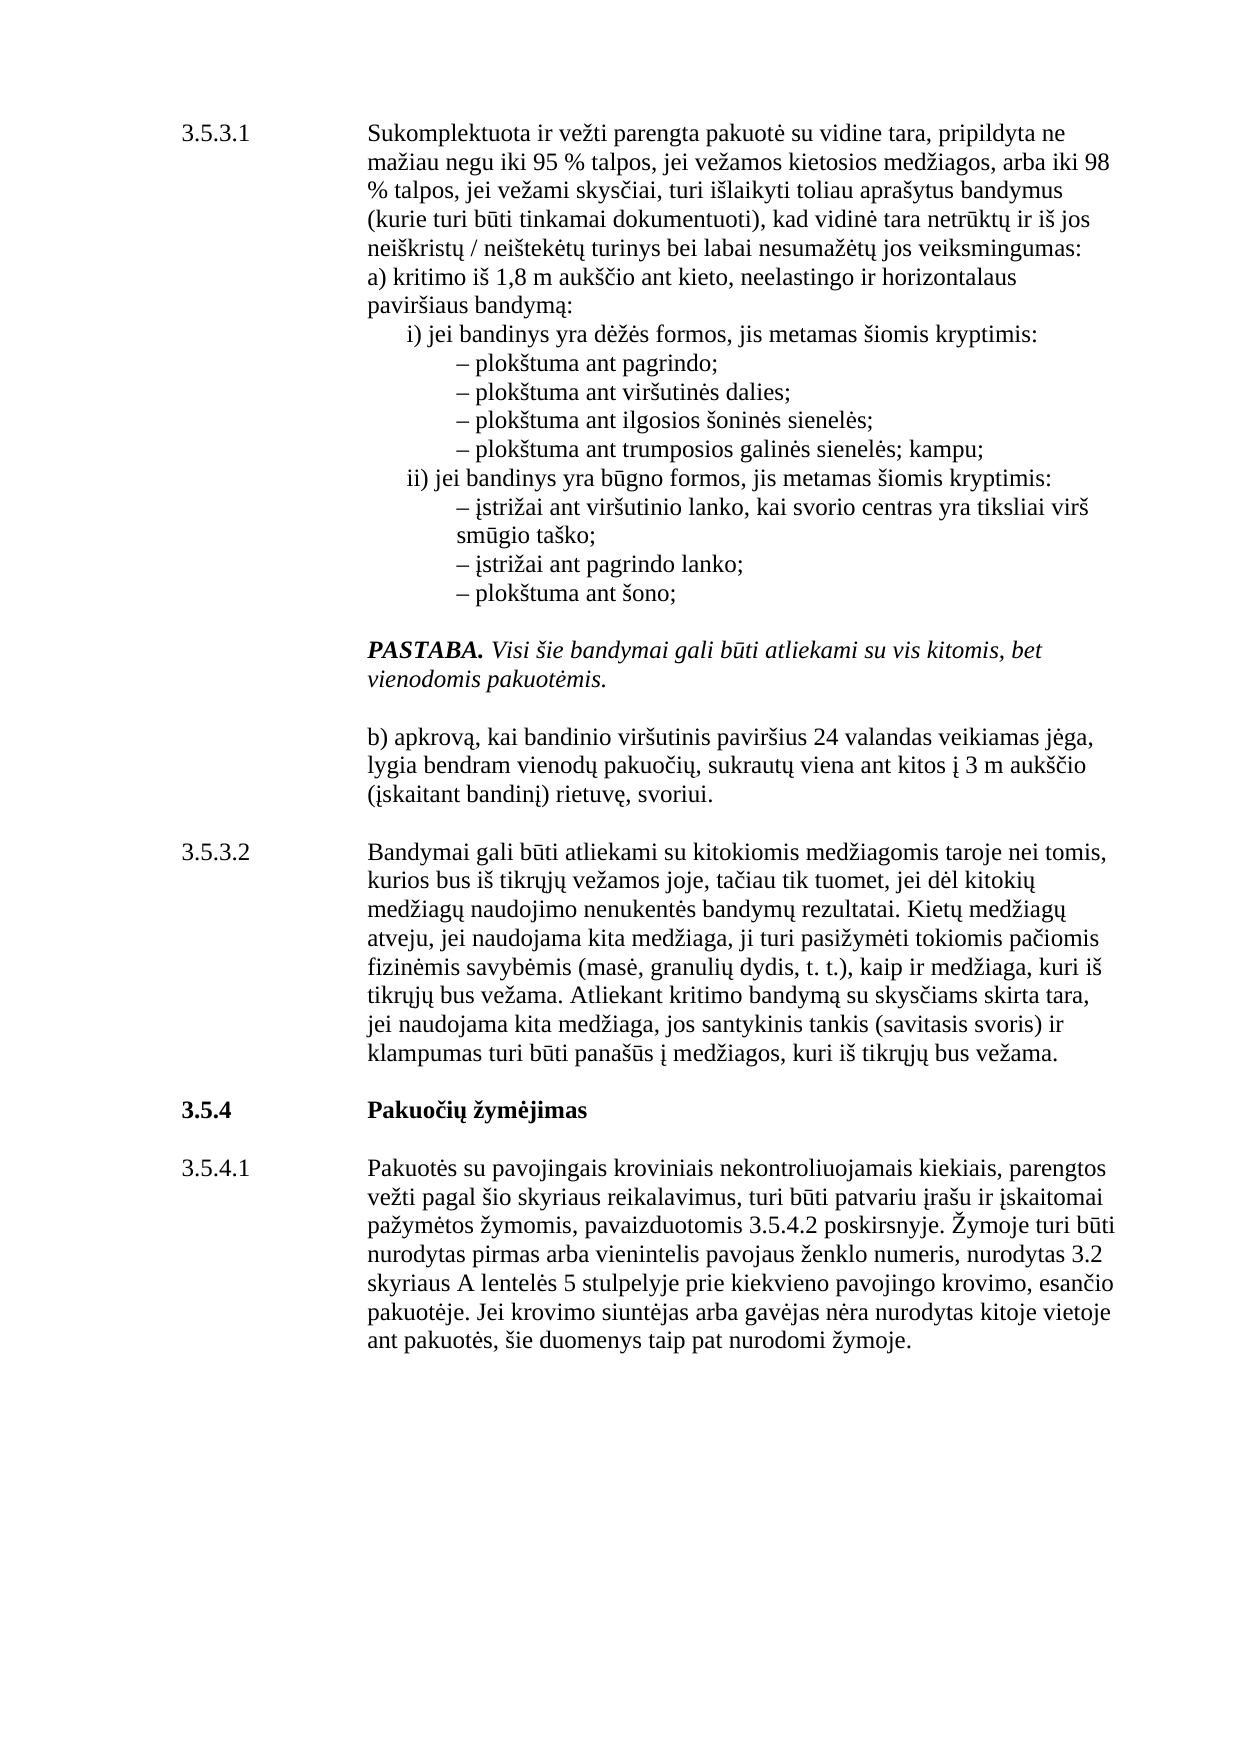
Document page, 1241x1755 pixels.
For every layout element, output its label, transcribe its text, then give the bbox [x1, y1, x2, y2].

table_cell 3.5.3.2 [177, 837, 363, 1096]
table_cell Bandymai gali būti atliekami su kitokiomis medžiagomis taroje nei tomis, kurios bus iš tikrųjų vežamos joje, tačiau tik tuomet, jei dėl kitokių medžiagų naudojimo nenukentės bandymų rezultatai. Kietų medžiagų atveju, jei naudojama kita medžiaga, ji turi pasižymėti tokiomis pačiomis fizinėmis savybėmis (masė, granulių dydis, t. t.), kaip ir medžiaga, kuri iš tikrųjų bus vežama. Atliekant kritimo bandymą su skysčiams skirta tara, jei naudojama kita medžiaga, jos santykinis tankis (savitasis svoris) ir klampumas turi būti panašūs į medžiagos, kuri iš tikrųjų bus vežama. [363, 837, 1122, 1096]
table_cell 3.5.4 [177, 1096, 363, 1153]
table_cell 3.5.3.1 [177, 118, 363, 837]
table_cell Pakuočių žymėjimas [363, 1096, 1122, 1153]
table_cell 3.5.4.1 [177, 1153, 363, 1383]
table_cell Pakuotės su pavojingais kroviniais nekontroliuojamais kiekiais, parengtos vežti pagal šio skyriaus reikalavimus, turi būti patvariu įrašu ir įskaitomai pažymėtos žymomis, pavaizduotomis 3.5.4.2 poskirsnyje. Žymoje turi būti nurodytas pirmas arba vienintelis pavojaus ženklo numeris, nurodytas 3.2 skyriaus A lentelės 5 stulpelyje prie kiekvieno pavojingo krovimo, esančio pakuotėje. Jei krovimo siuntėjas arba gavėjas nėra nurodytas kitoje vietoje ant pakuotės, šie duomenys taip pat nurodomi žymoje. [363, 1153, 1122, 1383]
table_cell Sukomplektuota ir vežti parengta pakuotė su vidine tara, pripildyta ne mažiau negu iki 95 % talpos, jei vežamos kietosios medžiagos, arba iki 98 % talpos, jei vežami skysčiai, turi išlaikyti toliau aprašytus bandymus (kurie turi būti tinkamai dokumentuoti), kad vidinė tara netrūktų ir iš jos neiškristų / neištekėtų turinys bei labai nesumažėtų jos veiksmingumas: a) kritimo iš 1,8 m aukščio ant kieto, neelastingo ir horizontalaus paviršiaus bandymą: i) jei bandinys yra dėžės formos, jis metamas šiomis kryptimis: – plokštuma ant pagrindo; – plokštuma ant viršutinės dalies; – plokštuma ant ilgosios šoninės sienelės; – plokštuma ant trumposios galinės sienelės; kampu; ii) jei bandinys yra būgno formos, jis metamas šiomis kryptimis: – įstrižai ant viršutinio lanko, kai svorio centras yra tiksliai virš smūgio taško; – įstrižai ant pagrindo lanko; – plokštuma ant šono; PASTABA. Visi šie bandymai gali būti atliekami su vis kitomis, bet vienodomis pakuotėmis. b) apkrovą, kai bandinio viršutinis paviršius 24 valandas veikiamas jėga, lygia bendram vienodų pakuočių, sukrautų viena ant kitos į 3 m aukščio (įskaitant bandinį) rietuvę, svoriui. [363, 118, 1122, 837]
